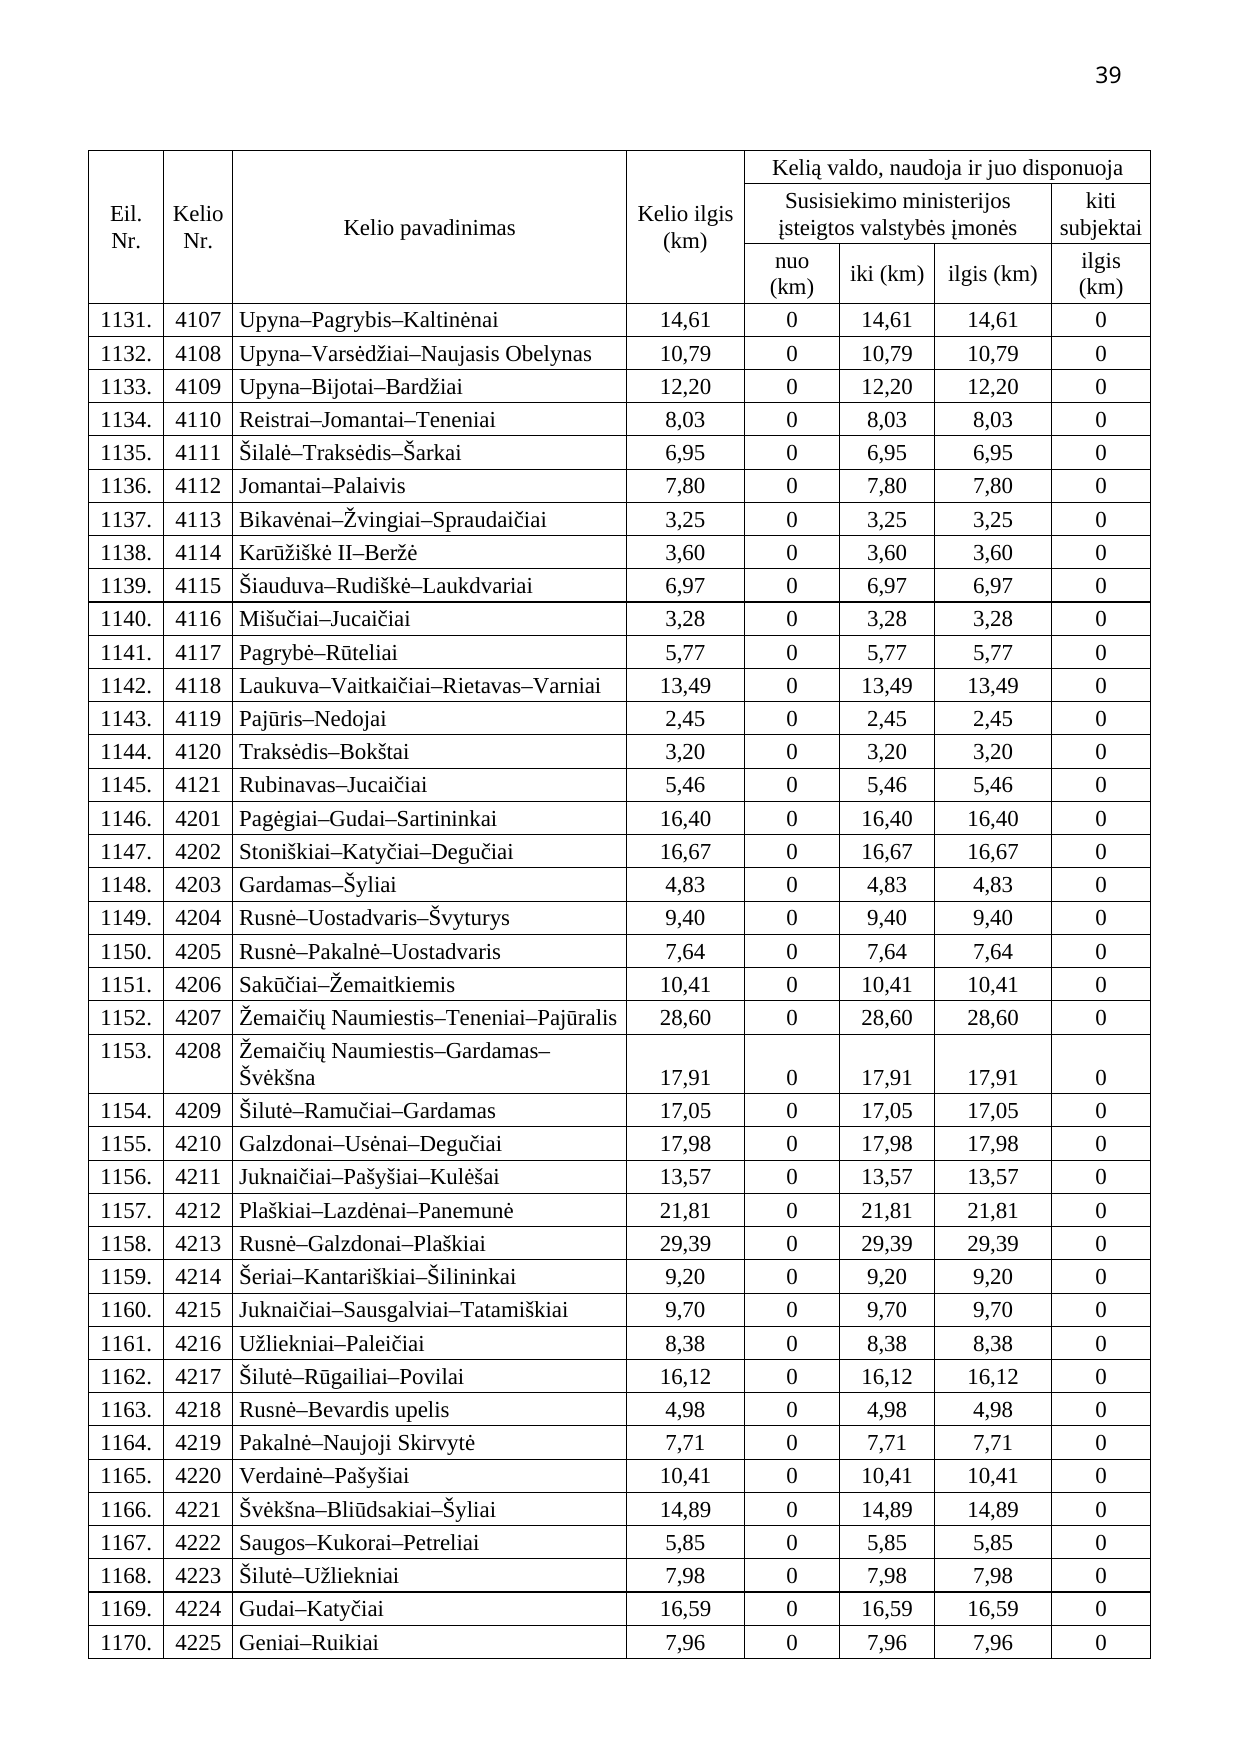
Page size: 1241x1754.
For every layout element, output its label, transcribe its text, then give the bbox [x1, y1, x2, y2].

table_cell 0 [1052, 1194, 1150, 1226]
table_cell 0 [745, 868, 839, 901]
table_cell 6,97 [840, 569, 934, 601]
table_cell 0 [745, 1194, 839, 1226]
table_cell 1166. [89, 1493, 163, 1525]
table_cell 3,25 [840, 503, 934, 535]
table_cell 14,61 [935, 304, 1051, 336]
table_cell Bikavėnai–Žvingiai–Spraudaičiai [233, 503, 626, 535]
table_cell 0 [1052, 403, 1150, 435]
table_cell 4120 [164, 735, 232, 768]
table_cell Žemaičių Naumiestis–Teneniai–Pajūralis [233, 1001, 626, 1033]
table_cell 1147. [89, 835, 163, 867]
table_cell 1146. [89, 802, 163, 834]
table_cell 1159. [89, 1260, 163, 1292]
table_cell Šilalė–Traksėdis–Šarkai [233, 436, 626, 468]
table_cell 7,71 [935, 1426, 1051, 1458]
table_cell 0 [745, 1260, 839, 1292]
table_cell 0 [745, 1001, 839, 1033]
table_cell Švėkšna–Bliūdsakiai–Šyliai [233, 1493, 626, 1525]
table_cell 28,60 [627, 1001, 744, 1033]
table_cell 10,79 [627, 337, 744, 369]
table_cell 4207 [164, 1001, 232, 1033]
table_cell 0 [745, 935, 839, 967]
table_cell 0 [1052, 569, 1150, 601]
table_cell 9,70 [840, 1294, 934, 1326]
table_cell 0 [1052, 1161, 1150, 1193]
table_cell 0 [745, 1460, 839, 1492]
table_cell 0 [745, 1426, 839, 1458]
table_cell 3,25 [935, 503, 1051, 535]
table_cell Susisiekimo ministerijos įsteigtos valstybės įmonės [745, 184, 1051, 243]
table_cell 7,71 [627, 1426, 744, 1458]
table_cell 0 [1052, 1327, 1150, 1359]
table_cell kiti subjektai [1052, 184, 1150, 243]
table_cell 7,64 [840, 935, 934, 967]
table_cell 6,95 [935, 436, 1051, 468]
table_cell 0 [745, 1393, 839, 1425]
table_cell 0 [1052, 968, 1150, 1000]
table_cell 4,83 [935, 868, 1051, 901]
table_cell 1134. [89, 403, 163, 435]
table_cell Rusnė–Pakalnė–Uostadvaris [233, 935, 626, 967]
table_cell 4203 [164, 868, 232, 901]
table_cell 12,20 [840, 370, 934, 402]
table_cell 0 [745, 536, 839, 568]
table_cell 29,39 [935, 1227, 1051, 1259]
table_cell 0 [1052, 1260, 1150, 1292]
table_cell 1150. [89, 935, 163, 967]
table_cell 1155. [89, 1127, 163, 1159]
table_cell Pakalnė–Naujoji Skirvytė [233, 1426, 626, 1458]
table_cell Saugos–Kukorai–Petreliai [233, 1526, 626, 1558]
table_cell Pagrybė–Rūteliai [233, 636, 626, 668]
table_cell 7,80 [627, 470, 744, 502]
table_cell Šiauduva–Rudiškė–Laukdvariai [233, 569, 626, 601]
table_cell 0 [745, 1094, 839, 1126]
table_cell 4,98 [935, 1393, 1051, 1425]
table_cell 8,38 [935, 1327, 1051, 1359]
table_cell Rusnė–Galzdonai–Plaškiai [233, 1227, 626, 1259]
table_cell 0 [1052, 1094, 1150, 1126]
table_cell 4118 [164, 669, 232, 701]
table_cell 3,28 [840, 603, 934, 635]
table_cell 1149. [89, 902, 163, 934]
table_cell Pajūris–Nedojai [233, 702, 626, 734]
table_cell 0 [745, 902, 839, 934]
table_cell 0 [745, 968, 839, 1000]
table_cell 3,60 [840, 536, 934, 568]
table_cell 4218 [164, 1393, 232, 1425]
table_cell 0 [1052, 1626, 1150, 1658]
table_cell 3,60 [627, 536, 744, 568]
table_cell 17,91 [840, 1035, 934, 1093]
table_cell 0 [745, 1294, 839, 1326]
table_cell 16,12 [840, 1360, 934, 1392]
table_cell 17,98 [935, 1127, 1051, 1159]
table_cell 0 [745, 1526, 839, 1558]
table_cell 1151. [89, 968, 163, 1000]
table_header Kelio pavadinimas [233, 151, 626, 302]
table_cell Užliekniai–Paleičiai [233, 1327, 626, 1359]
table_cell 7,98 [840, 1559, 934, 1591]
table_cell 17,91 [935, 1035, 1051, 1093]
table_cell 1133. [89, 370, 163, 402]
table_cell 28,60 [840, 1001, 934, 1033]
table_cell 5,46 [627, 769, 744, 801]
table_cell 0 [1052, 1493, 1150, 1525]
table_cell 13,49 [840, 669, 934, 701]
table_cell 7,80 [840, 470, 934, 502]
table_cell 16,59 [627, 1593, 744, 1625]
table_cell Juknaičiai–Sausgalviai–Tatamiškiai [233, 1294, 626, 1326]
table_cell 10,41 [840, 1460, 934, 1492]
table_cell 0 [745, 1127, 839, 1159]
table_cell 13,57 [627, 1161, 744, 1193]
table_cell 4222 [164, 1526, 232, 1558]
table_cell 16,67 [935, 835, 1051, 867]
table_cell 0 [745, 304, 839, 336]
table_cell 3,20 [935, 735, 1051, 768]
table_cell 1137. [89, 503, 163, 535]
table_cell Rusnė–Bevardis upelis [233, 1393, 626, 1425]
table_cell 4112 [164, 470, 232, 502]
table_cell 0 [745, 1593, 839, 1625]
table_cell 10,41 [840, 968, 934, 1000]
table_cell 0 [1052, 1559, 1150, 1591]
table_cell 3,20 [627, 735, 744, 768]
table_cell 4214 [164, 1260, 232, 1292]
table_cell 1144. [89, 735, 163, 768]
table_cell 4221 [164, 1493, 232, 1525]
table_cell 9,70 [935, 1294, 1051, 1326]
table_cell 1145. [89, 769, 163, 801]
table_cell 0 [745, 1227, 839, 1259]
table_cell 0 [1052, 1426, 1150, 1458]
table_cell 7,71 [840, 1426, 934, 1458]
table_cell 0 [745, 735, 839, 768]
table_cell 1170. [89, 1626, 163, 1658]
table_cell ilgis (km) [1052, 244, 1150, 302]
table_cell 1135. [89, 436, 163, 468]
table_cell 0 [1052, 603, 1150, 635]
table_cell 4211 [164, 1161, 232, 1193]
table_cell 16,40 [627, 802, 744, 834]
table_cell 7,96 [627, 1626, 744, 1658]
table_header Kelio ilgis (km) [627, 151, 744, 302]
table_cell 1163. [89, 1393, 163, 1425]
table_cell 9,40 [840, 902, 934, 934]
table_cell 1148. [89, 868, 163, 901]
table_cell 0 [1052, 1393, 1150, 1425]
table_cell 0 [1052, 1227, 1150, 1259]
table_cell Šilutė–Rūgailiai–Povilai [233, 1360, 626, 1392]
table_cell 9,20 [840, 1260, 934, 1292]
table_cell 2,45 [627, 702, 744, 734]
table_cell 0 [1052, 436, 1150, 468]
table_cell 0 [1052, 503, 1150, 535]
table_cell 6,97 [935, 569, 1051, 601]
table_cell 4206 [164, 968, 232, 1000]
table_cell Gudai–Katyčiai [233, 1593, 626, 1625]
table_cell 4205 [164, 935, 232, 967]
table_cell 0 [745, 1035, 839, 1093]
table_cell 3,28 [627, 603, 744, 635]
table_cell 7,64 [935, 935, 1051, 967]
table_cell 12,20 [935, 370, 1051, 402]
table_cell Verdainė–Pašyšiai [233, 1460, 626, 1492]
table_cell 0 [1052, 735, 1150, 768]
table_cell 4108 [164, 337, 232, 369]
table_cell 0 [1052, 702, 1150, 734]
table_cell 13,49 [935, 669, 1051, 701]
table_cell 0 [1052, 868, 1150, 901]
table_cell 0 [745, 1626, 839, 1658]
table_cell Šilutė–Užliekniai [233, 1559, 626, 1591]
table_cell 4216 [164, 1327, 232, 1359]
table_cell 4110 [164, 403, 232, 435]
table_cell 4113 [164, 503, 232, 535]
table_cell 28,60 [935, 1001, 1051, 1033]
table_cell 10,79 [840, 337, 934, 369]
table_cell 5,46 [935, 769, 1051, 801]
table_cell 4224 [164, 1593, 232, 1625]
table_cell 10,41 [935, 968, 1051, 1000]
table_cell 3,20 [840, 735, 934, 768]
table_header Eil. Nr. [89, 151, 163, 302]
table_cell 7,80 [935, 470, 1051, 502]
table_header Kelio Nr. [164, 151, 232, 302]
table_cell Reistrai–Jomantai–Teneniai [233, 403, 626, 435]
table_cell 1143. [89, 702, 163, 734]
table_cell 0 [1052, 902, 1150, 934]
table_cell 21,81 [627, 1194, 744, 1226]
table_cell 13,57 [935, 1161, 1051, 1193]
table_cell 4208 [164, 1035, 232, 1093]
table_cell 9,40 [935, 902, 1051, 934]
table_cell 1157. [89, 1194, 163, 1226]
table_cell 4115 [164, 569, 232, 601]
table_cell 0 [745, 636, 839, 668]
table_cell 0 [1052, 1593, 1150, 1625]
table_cell 4225 [164, 1626, 232, 1658]
table_cell 0 [1052, 470, 1150, 502]
table_cell 0 [745, 1559, 839, 1591]
table_cell 0 [745, 603, 839, 635]
table_cell 0 [745, 835, 839, 867]
table_cell Rubinavas–Jucaičiai [233, 769, 626, 801]
table_cell 4212 [164, 1194, 232, 1226]
table_cell 1140. [89, 603, 163, 635]
table_cell 17,98 [840, 1127, 934, 1159]
table_cell 0 [1052, 1526, 1150, 1558]
table_cell 16,12 [627, 1360, 744, 1392]
table_cell 0 [745, 503, 839, 535]
table_cell 9,70 [627, 1294, 744, 1326]
table_cell Pagėgiai–Gudai–Sartininkai [233, 802, 626, 834]
table_cell 10,79 [935, 337, 1051, 369]
table_cell 4215 [164, 1294, 232, 1326]
table_cell 0 [745, 769, 839, 801]
table_cell 1139. [89, 569, 163, 601]
table_cell 1138. [89, 536, 163, 568]
table_cell 0 [745, 669, 839, 701]
table_cell 1164. [89, 1426, 163, 1458]
table_cell 17,05 [935, 1094, 1051, 1126]
table_cell 7,64 [627, 935, 744, 967]
table_cell Upyna–Bijotai–Bardžiai [233, 370, 626, 402]
table_cell 5,46 [840, 769, 934, 801]
table_cell 1168. [89, 1559, 163, 1591]
table_cell Geniai–Ruikiai [233, 1626, 626, 1658]
table_cell 14,89 [627, 1493, 744, 1525]
table_cell 29,39 [840, 1227, 934, 1259]
table_cell 0 [1052, 370, 1150, 402]
table_cell 4114 [164, 536, 232, 568]
table_cell 0 [1052, 1460, 1150, 1492]
table_cell 1162. [89, 1360, 163, 1392]
table_cell Šilutė–Ramučiai–Gardamas [233, 1094, 626, 1126]
table_cell Laukuva–Vaitkaičiai–Rietavas–Varniai [233, 669, 626, 701]
table_cell 10,41 [627, 1460, 744, 1492]
table_cell 5,85 [935, 1526, 1051, 1558]
table_cell 4213 [164, 1227, 232, 1259]
table_cell 6,95 [840, 436, 934, 468]
table_cell 17,05 [840, 1094, 934, 1126]
table_cell 14,61 [840, 304, 934, 336]
table_cell 16,12 [935, 1360, 1051, 1392]
table_cell Mišučiai–Jucaičiai [233, 603, 626, 635]
table_cell 17,05 [627, 1094, 744, 1126]
table_cell 1165. [89, 1460, 163, 1492]
table_cell 13,57 [840, 1161, 934, 1193]
table_cell 0 [1052, 1001, 1150, 1033]
table_cell Sakūčiai–Žemaitkiemis [233, 968, 626, 1000]
table_cell 4223 [164, 1559, 232, 1591]
table_cell 1141. [89, 636, 163, 668]
table_cell 0 [1052, 835, 1150, 867]
table_cell 5,77 [935, 636, 1051, 668]
table_cell 3,60 [935, 536, 1051, 568]
table_cell 0 [745, 802, 839, 834]
table_cell 16,59 [840, 1593, 934, 1625]
table_cell 0 [1052, 1035, 1150, 1093]
table_cell 1167. [89, 1526, 163, 1558]
table_cell 6,95 [627, 436, 744, 468]
table_cell 0 [1052, 802, 1150, 834]
table_cell Plaškiai–Lazdėnai–Panemunė [233, 1194, 626, 1226]
table_cell 1154. [89, 1094, 163, 1126]
table_cell 7,98 [935, 1559, 1051, 1591]
table_cell 0 [745, 1161, 839, 1193]
table_cell 10,41 [935, 1460, 1051, 1492]
table_cell 4,83 [627, 868, 744, 901]
table_cell 4119 [164, 702, 232, 734]
table_cell Upyna–Varsėdžiai–Naujasis Obelynas [233, 337, 626, 369]
table_cell Šeriai–Kantariškiai–Šilininkai [233, 1260, 626, 1292]
table_header Kelią valdo, naudoja ir juo disponuoja [745, 151, 1150, 183]
table_cell 16,67 [627, 835, 744, 867]
table_cell iki (km) [840, 244, 934, 302]
table_cell 4,83 [840, 868, 934, 901]
table_cell 1169. [89, 1593, 163, 1625]
table_cell 1132. [89, 337, 163, 369]
table_cell 16,40 [840, 802, 934, 834]
table_cell 1152. [89, 1001, 163, 1033]
table_cell 9,20 [935, 1260, 1051, 1292]
table_cell 1158. [89, 1227, 163, 1259]
table_cell 14,89 [840, 1493, 934, 1525]
table_cell 0 [745, 1360, 839, 1392]
table_cell 16,67 [840, 835, 934, 867]
table_cell 4109 [164, 370, 232, 402]
table_cell 1156. [89, 1161, 163, 1193]
table_cell 8,03 [840, 403, 934, 435]
table_cell 4204 [164, 902, 232, 934]
table_cell 8,38 [840, 1327, 934, 1359]
table_cell 16,40 [935, 802, 1051, 834]
table_cell 7,98 [627, 1559, 744, 1591]
table_cell 0 [1052, 669, 1150, 701]
table_cell 4117 [164, 636, 232, 668]
table_cell 0 [745, 702, 839, 734]
table_cell 0 [1052, 337, 1150, 369]
table_cell 10,41 [627, 968, 744, 1000]
table_cell 7,96 [840, 1626, 934, 1658]
table_cell Upyna–Pagrybis–Kaltinėnai [233, 304, 626, 336]
table_cell 2,45 [935, 702, 1051, 734]
table_cell 4202 [164, 835, 232, 867]
table_cell 0 [1052, 536, 1150, 568]
table_cell 4210 [164, 1127, 232, 1159]
table_cell 0 [1052, 636, 1150, 668]
table_cell 0 [745, 436, 839, 468]
table_cell 0 [745, 370, 839, 402]
table_cell 4107 [164, 304, 232, 336]
table_cell 1153. [89, 1035, 163, 1093]
table_cell 16,59 [935, 1593, 1051, 1625]
table_cell 4,98 [840, 1393, 934, 1425]
table_cell Juknaičiai–Pašyšiai–Kulėšai [233, 1161, 626, 1193]
table_cell Rusnė–Uostadvaris–Švyturys [233, 902, 626, 934]
table_cell 4201 [164, 802, 232, 834]
table_cell 7,96 [935, 1626, 1051, 1658]
table_cell 3,25 [627, 503, 744, 535]
table_cell Gardamas–Šyliai [233, 868, 626, 901]
table_cell Karūžiškė II–Beržė [233, 536, 626, 568]
table_cell 0 [745, 1327, 839, 1359]
table_cell 0 [1052, 1127, 1150, 1159]
table_cell 17,98 [627, 1127, 744, 1159]
table_cell 3,28 [935, 603, 1051, 635]
table_cell 4217 [164, 1360, 232, 1392]
table_cell 21,81 [935, 1194, 1051, 1226]
table_cell 14,89 [935, 1493, 1051, 1525]
table_cell 0 [745, 403, 839, 435]
table_cell 0 [745, 337, 839, 369]
table_cell 13,49 [627, 669, 744, 701]
table_cell 1142. [89, 669, 163, 701]
table_cell 0 [1052, 1360, 1150, 1392]
table_cell 9,20 [627, 1260, 744, 1292]
table_cell 0 [1052, 769, 1150, 801]
table_cell 1136. [89, 470, 163, 502]
table_cell 6,97 [627, 569, 744, 601]
table_cell nuo (km) [745, 244, 839, 302]
table_cell 5,77 [627, 636, 744, 668]
table_cell 4111 [164, 436, 232, 468]
table_cell 5,85 [840, 1526, 934, 1558]
table_cell Stoniškiai–Katyčiai–Degučiai [233, 835, 626, 867]
table_cell 1160. [89, 1294, 163, 1326]
table_cell 2,45 [840, 702, 934, 734]
table_cell 5,85 [627, 1526, 744, 1558]
table_cell 0 [745, 1493, 839, 1525]
table_cell 8,03 [935, 403, 1051, 435]
table_cell 0 [1052, 935, 1150, 967]
table_cell Jomantai–Palaivis [233, 470, 626, 502]
table_cell Traksėdis–Bokštai [233, 735, 626, 768]
table_cell 29,39 [627, 1227, 744, 1259]
table_cell 4121 [164, 769, 232, 801]
table_cell 5,77 [840, 636, 934, 668]
table_cell 4220 [164, 1460, 232, 1492]
table_cell 8,38 [627, 1327, 744, 1359]
table_cell ilgis (km) [935, 244, 1051, 302]
table_cell 17,91 [627, 1035, 744, 1093]
table_cell 0 [745, 569, 839, 601]
table_cell 4209 [164, 1094, 232, 1126]
table_cell 0 [745, 470, 839, 502]
table_cell 4116 [164, 603, 232, 635]
table_cell 14,61 [627, 304, 744, 336]
table_cell 1161. [89, 1327, 163, 1359]
table_cell 12,20 [627, 370, 744, 402]
table_cell 0 [1052, 304, 1150, 336]
table_cell 0 [1052, 1294, 1150, 1326]
table_cell 21,81 [840, 1194, 934, 1226]
table_cell 4,98 [627, 1393, 744, 1425]
table_cell 1131. [89, 304, 163, 336]
table_cell Žemaičių Naumiestis–Gardamas–Švėkšna [233, 1035, 626, 1093]
table_cell 9,40 [627, 902, 744, 934]
table_cell 4219 [164, 1426, 232, 1458]
table_cell Galzdonai–Usėnai–Degučiai [233, 1127, 626, 1159]
table_cell 8,03 [627, 403, 744, 435]
